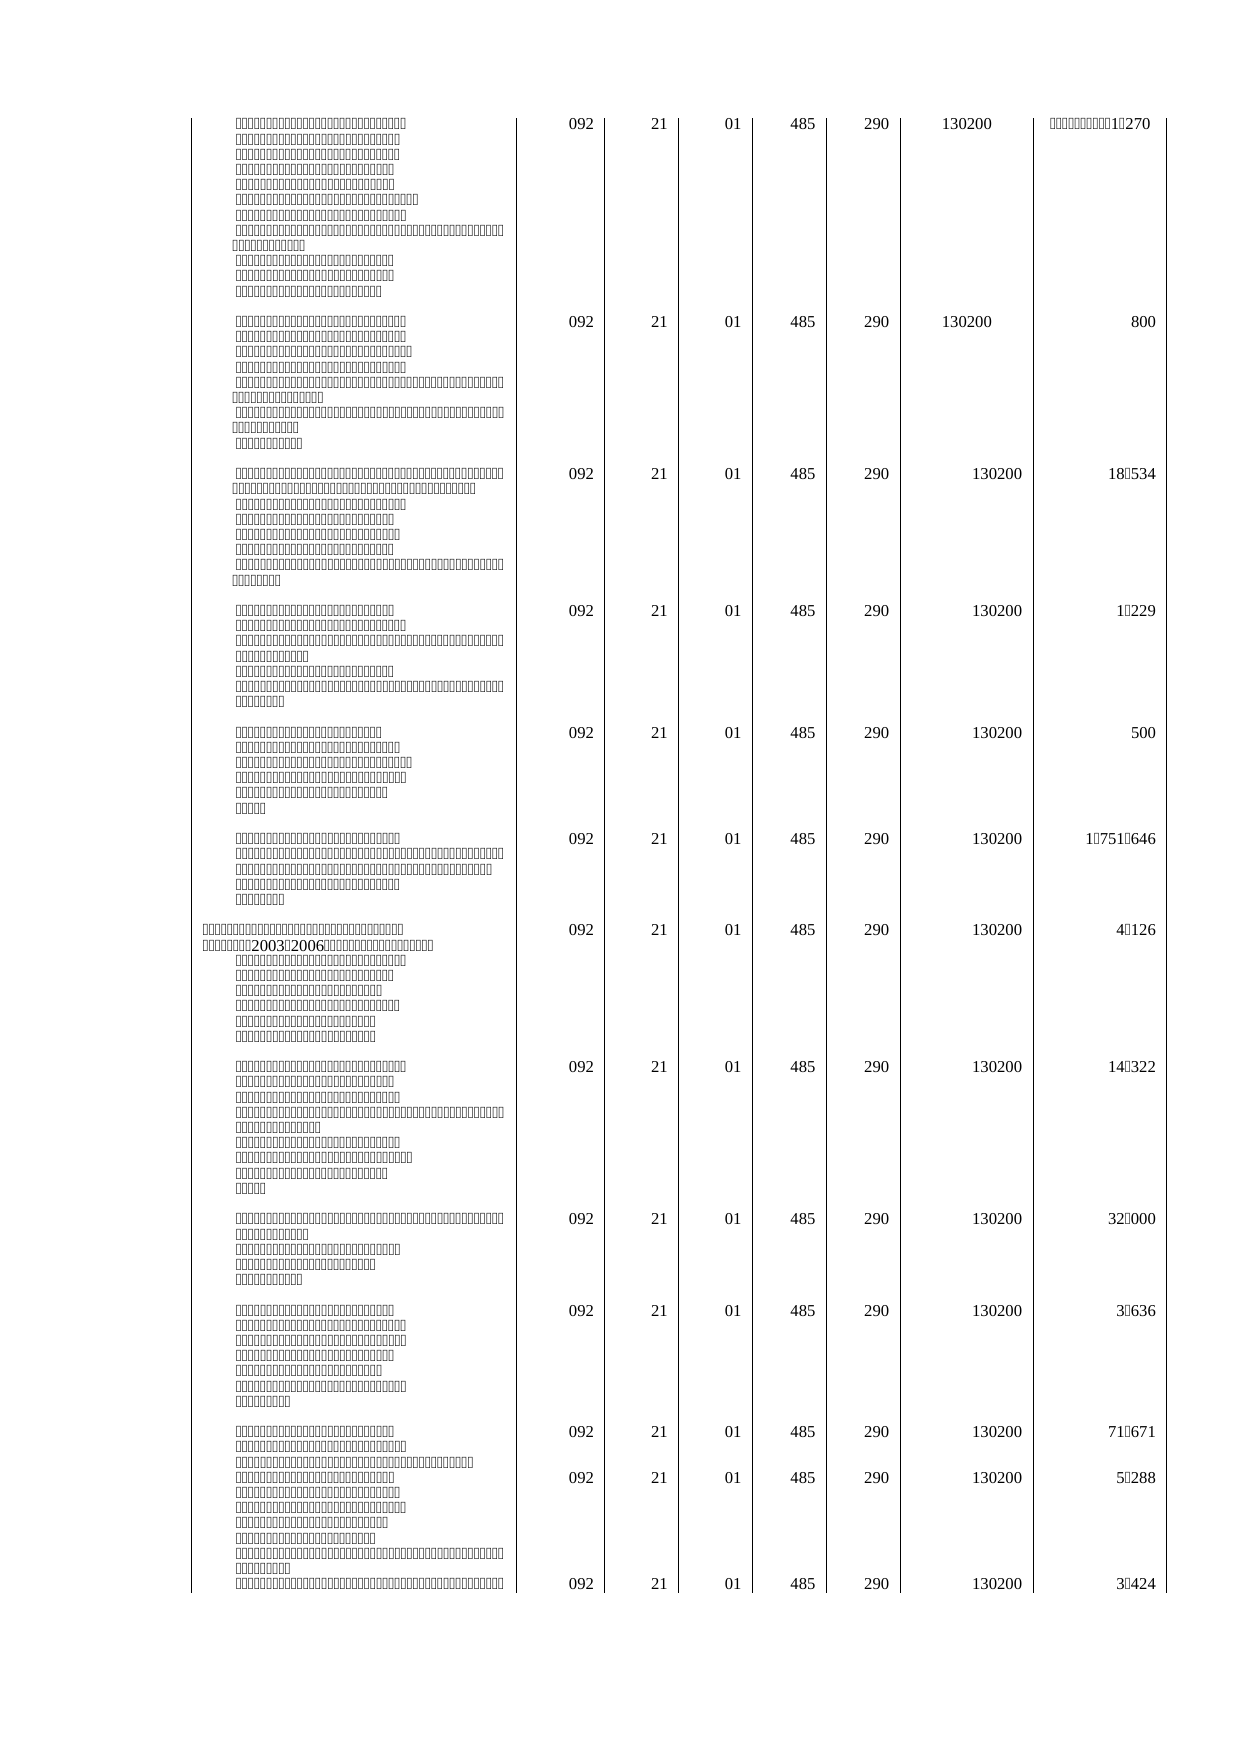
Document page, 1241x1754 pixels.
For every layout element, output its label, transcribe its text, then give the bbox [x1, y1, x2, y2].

table_cell [1167, 924, 1197, 1061]
table_cell  [517, 1213, 604, 1304]
table_cell  [753, 605, 826, 726]
table_cell  [901, 316, 1033, 468]
table_cell  [901, 118, 1033, 316]
table_cell  [827, 1472, 900, 1578]
table_cell  [517, 924, 604, 1061]
table_cell  [827, 118, 900, 316]
table_cell  [679, 1472, 752, 1578]
table_cell  [517, 1426, 604, 1472]
table_cell  [901, 605, 1033, 726]
table_cell  [753, 468, 826, 605]
table_cell  [605, 605, 678, 726]
table_cell  [827, 1578, 900, 1593]
table_cell  [517, 118, 604, 316]
table_cell     [192, 833, 516, 924]
table_cell  [517, 726, 604, 833]
table_cell  [1034, 468, 1166, 605]
table_cell  [679, 726, 752, 833]
table_cell  [753, 726, 826, 833]
table_cell  [753, 1578, 826, 1593]
table_cell  [679, 1304, 752, 1426]
table_cell  [679, 924, 752, 1061]
table_cell  [901, 1472, 1033, 1578]
table_cell [1167, 468, 1197, 605]
table_cell  [605, 1061, 678, 1213]
table_cell [1167, 605, 1197, 726]
table_cell        [192, 1304, 516, 1426]
table_cell  [1034, 605, 1166, 726]
table_cell  [901, 1213, 1033, 1304]
table_cell  [827, 468, 900, 605]
table_cell       [192, 468, 516, 605]
table_cell  [901, 1304, 1033, 1426]
table_cell  [1034, 833, 1166, 924]
table_cell  [605, 1304, 678, 1426]
table_cell  [827, 1304, 900, 1426]
table_cell  [1034, 924, 1166, 1061]
table_cell  [753, 118, 826, 316]
table_cell  [827, 316, 900, 468]
table_cell  [679, 1213, 752, 1304]
table_cell  [827, 605, 900, 726]
table_cell [1167, 1061, 1197, 1213]
table_cell  [827, 1061, 900, 1213]
table_cell [1167, 118, 1197, 316]
table_cell  [517, 316, 604, 468]
table_cell [1167, 1472, 1197, 1578]
table_cell  [1034, 1472, 1166, 1578]
table_cell  [679, 1061, 752, 1213]
table_cell  [1034, 1061, 1166, 1213]
table_cell  [517, 833, 604, 924]
table_cell  [901, 1578, 1033, 1593]
table_cell  [753, 316, 826, 468]
table_cell      [192, 605, 516, 726]
table_cell  [679, 118, 752, 316]
table_cell  [679, 468, 752, 605]
table_cell [1167, 833, 1197, 924]
table_cell  [901, 1426, 1033, 1472]
table_cell       [192, 726, 516, 833]
table_cell  [605, 1426, 678, 1472]
table_cell [1167, 726, 1197, 833]
table_cell  [1034, 1304, 1166, 1426]
table_cell  [753, 1061, 826, 1213]
table_cell       [192, 1472, 516, 1578]
table_cell    [192, 1426, 516, 1472]
table_cell  [753, 1426, 826, 1472]
table_cell     [192, 1213, 516, 1304]
table_cell  [605, 1213, 678, 1304]
table_cell  [1034, 1578, 1166, 1593]
table_cell  [1034, 316, 1166, 468]
table_cell  [517, 1578, 604, 1593]
table_cell  [517, 1061, 604, 1213]
table_cell  [753, 924, 826, 1061]
table_cell  [901, 924, 1033, 1061]
table_cell  [753, 1472, 826, 1578]
table_cell  [605, 726, 678, 833]
table_cell  [1034, 1426, 1166, 1472]
table_cell  [901, 1061, 1033, 1213]
table_cell [1167, 1213, 1197, 1304]
table_cell            [192, 118, 516, 316]
table_cell         [192, 924, 516, 1061]
table_cell  [827, 1213, 900, 1304]
table_cell  [605, 468, 678, 605]
table_cell  [827, 833, 900, 924]
table_cell  [679, 833, 752, 924]
table_cell  [192, 1578, 516, 1593]
table_cell        [192, 316, 516, 468]
table_cell [1167, 316, 1197, 468]
table_cell  [827, 726, 900, 833]
table_cell  [901, 726, 1033, 833]
table_cell  [605, 1472, 678, 1578]
table_cell  [605, 118, 678, 316]
table_cell  [1034, 726, 1166, 833]
table_cell  [517, 468, 604, 605]
table_cell  [901, 468, 1033, 605]
table_cell [1167, 1426, 1197, 1472]
table_cell  [679, 316, 752, 468]
table_cell  [517, 1472, 604, 1578]
table_cell  [517, 1304, 604, 1426]
table_cell  [679, 605, 752, 726]
table_cell  [679, 1578, 752, 1593]
table_cell  [1034, 1213, 1166, 1304]
table_cell  [1034, 118, 1166, 316]
table_cell  [753, 1213, 826, 1304]
table_cell  [827, 1426, 900, 1472]
table_cell [1167, 1578, 1197, 1593]
table_cell  [605, 316, 678, 468]
table_cell         [192, 1061, 516, 1213]
table_cell [1167, 1304, 1197, 1426]
table_cell  [753, 833, 826, 924]
table_cell  [605, 1578, 678, 1593]
table_cell  [753, 1304, 826, 1426]
table_cell  [827, 924, 900, 1061]
table_cell  [605, 833, 678, 924]
table_cell  [517, 605, 604, 726]
table_cell  [679, 1426, 752, 1472]
table_cell  [605, 924, 678, 1061]
table_cell  [901, 833, 1033, 924]
